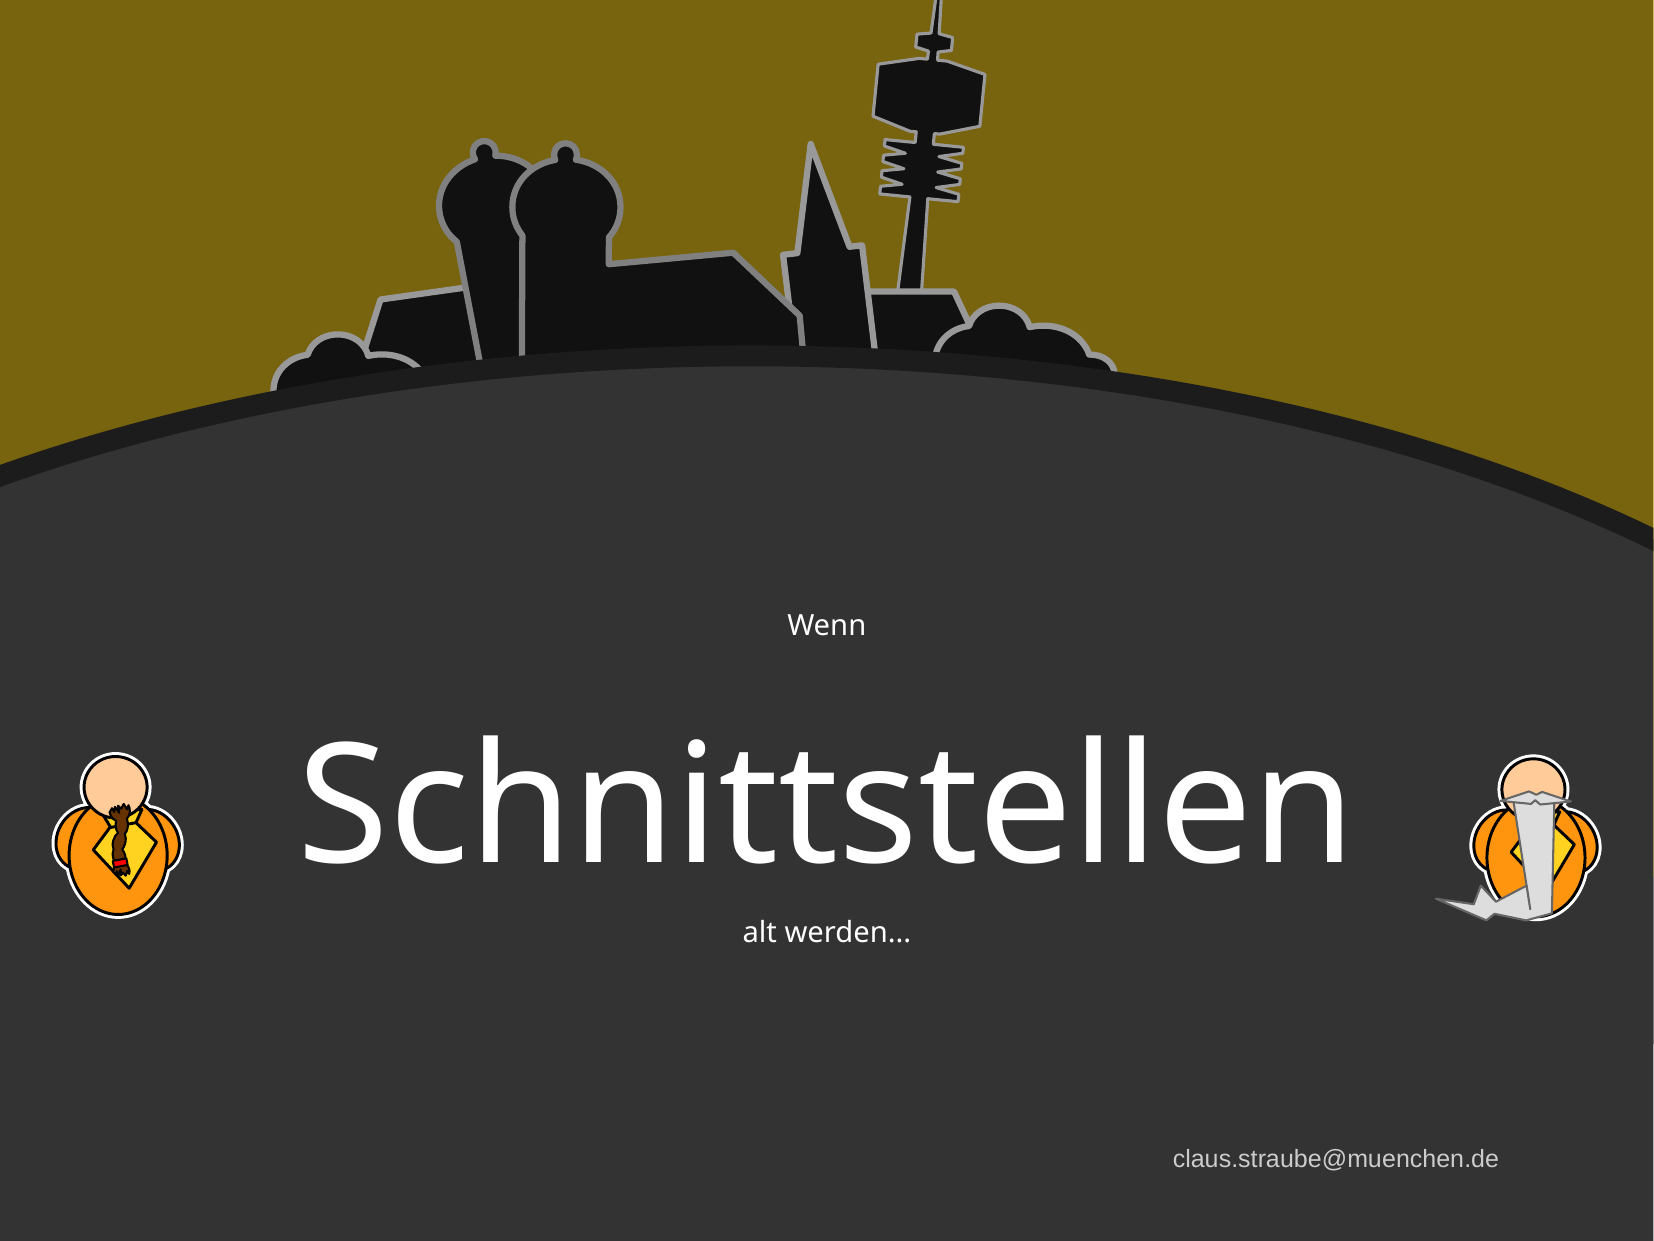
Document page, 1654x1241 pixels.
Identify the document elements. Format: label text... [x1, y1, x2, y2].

text_box Wenn Schnittstellen alt werden... [82, 297, 1571, 1241]
text_box claus.straube@muenchen.de [1158, 1126, 1526, 1183]
text_box [0, 0, 1654, 1241]
